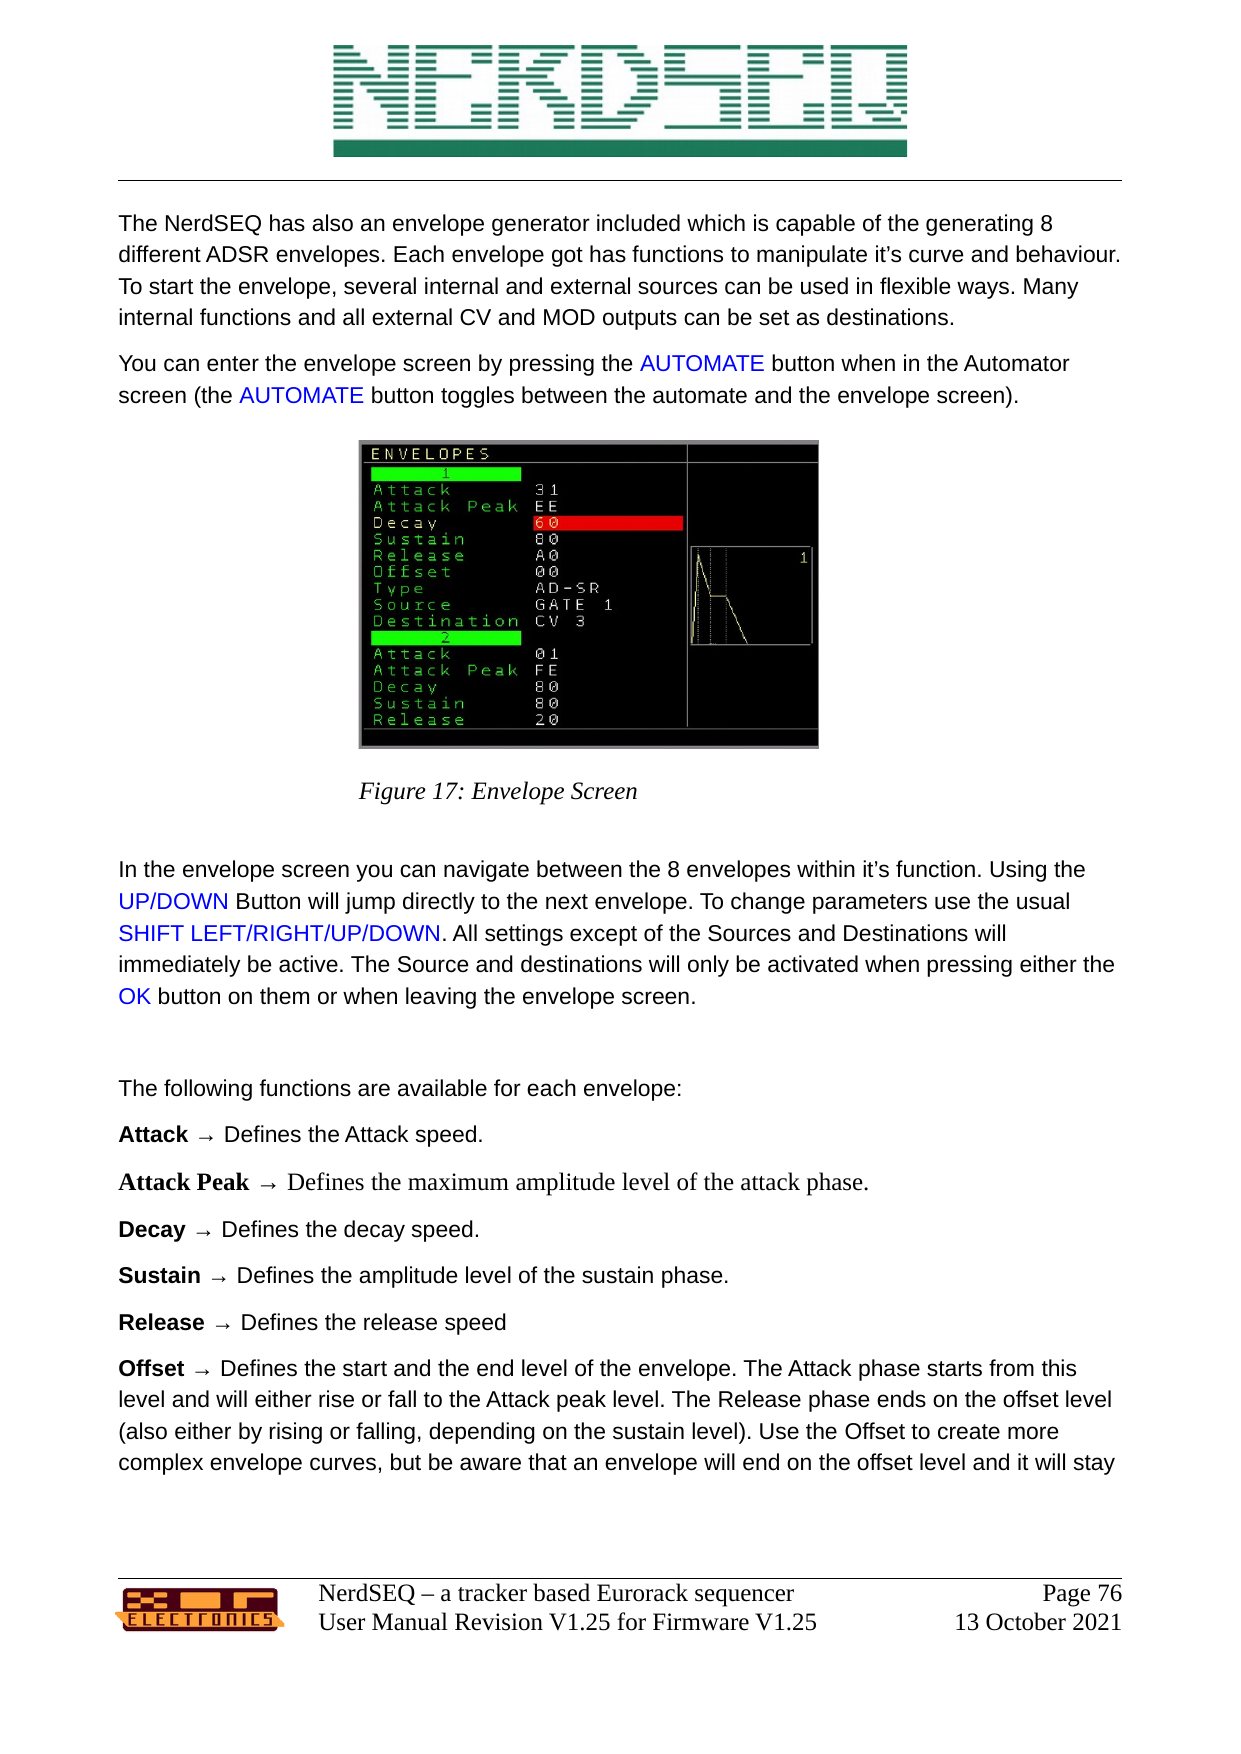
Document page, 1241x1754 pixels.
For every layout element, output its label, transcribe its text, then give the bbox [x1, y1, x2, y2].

text Release → Defines the release speed [118, 1308, 1122, 1335]
text Figure 17: Envelope Screen [358, 749, 882, 805]
text The NerdSEQ has also an envelope generator included which is capable of the generating 8 different ADSR envelopes. Each envelope got has functions to manipulate it’s curve and behaviour. To start the envelope, several internal and external sources can be used in flexible ways. Many internal functions and all external CV and MOD outputs can be set as destinations. [118, 209, 1122, 331]
text The following functions are available for each envelope: [118, 1075, 1122, 1101]
text Offset → Defines the start and the end level of the envelope. The Attack phase starts from this level and will either rise or fall to the Attack peak level. The Release phase ends on the offset level (also either by rising or falling, depending on the sustain level). Use the Offset to create more complex envelope curves, but be aware that an envelope will end on the offset level and it will stay [118, 1355, 1122, 1476]
text Sustain → Defines the amplitude level of the sustain phase. [118, 1262, 1122, 1289]
picture [333, 45, 908, 157]
text Attack → Defines the Attack speed. [118, 1121, 1122, 1147]
text Decay → Defines the decay speed. [118, 1216, 1122, 1243]
picture [358, 440, 819, 749]
text In the envelope screen you can navigate between the 8 envelopes within it’s function. Using the UP/DOWN Button will jump directly to the next envelope. To change parameters use the usual SHIFT LEFT/RIGHT/UP/DOWN. All settings except of the Sources and Destinations will immediately be active. The Source and destinations will only be activated when pressing either the OK button on them or when leaving the envelope screen. [118, 856, 1122, 1009]
picture [115, 1584, 285, 1634]
text Attack Peak → Defines the maximum amplitude level of the attack phase. [118, 1167, 1122, 1196]
text You can enter the envelope screen by pressing the AUTOMATE button when in the Automator screen (the AUTOMATE button toggles between the automate and the envelope screen). [118, 350, 1122, 408]
